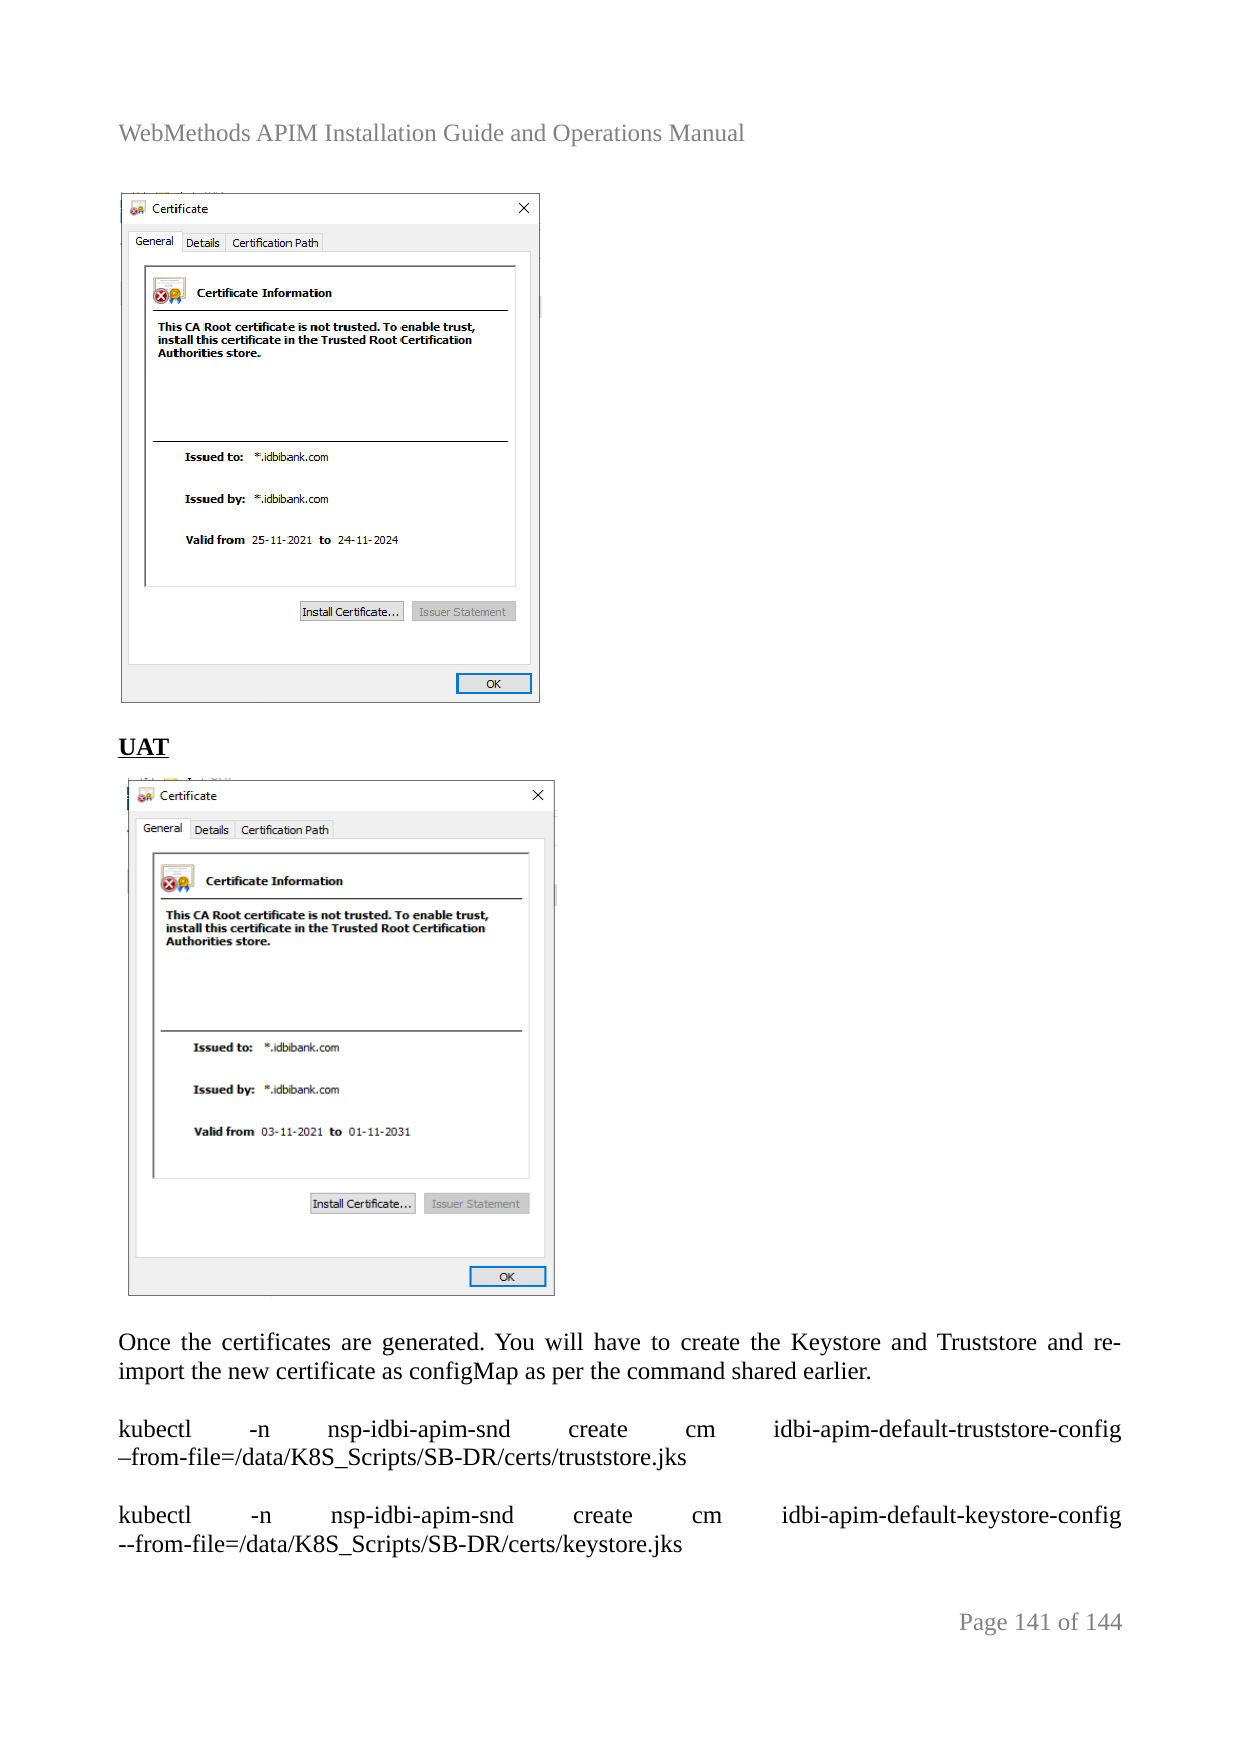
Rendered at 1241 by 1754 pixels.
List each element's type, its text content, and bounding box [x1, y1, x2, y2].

text UAT [118, 732, 1122, 761]
text kubectl -n nsp-idbi-apim-snd create cm idbi-apim-default-truststore-config –from-file=/data/K8S_Scripts/SB-DR/certs/truststore.jks [118, 1414, 1122, 1471]
text Once the certificates are generated. You will have to create the Keystore and Truststore and re-import the new certificate as configMap as per the command shared earlier. [118, 1327, 1122, 1385]
text kubectl -n nsp-idbi-apim-snd create cm idbi-apim-default-keystore-config --from-file=/data/K8S_Scripts/SB-DR/certs/keystore.jks [118, 1500, 1122, 1557]
picture [127, 778, 557, 1299]
picture [120, 192, 542, 704]
